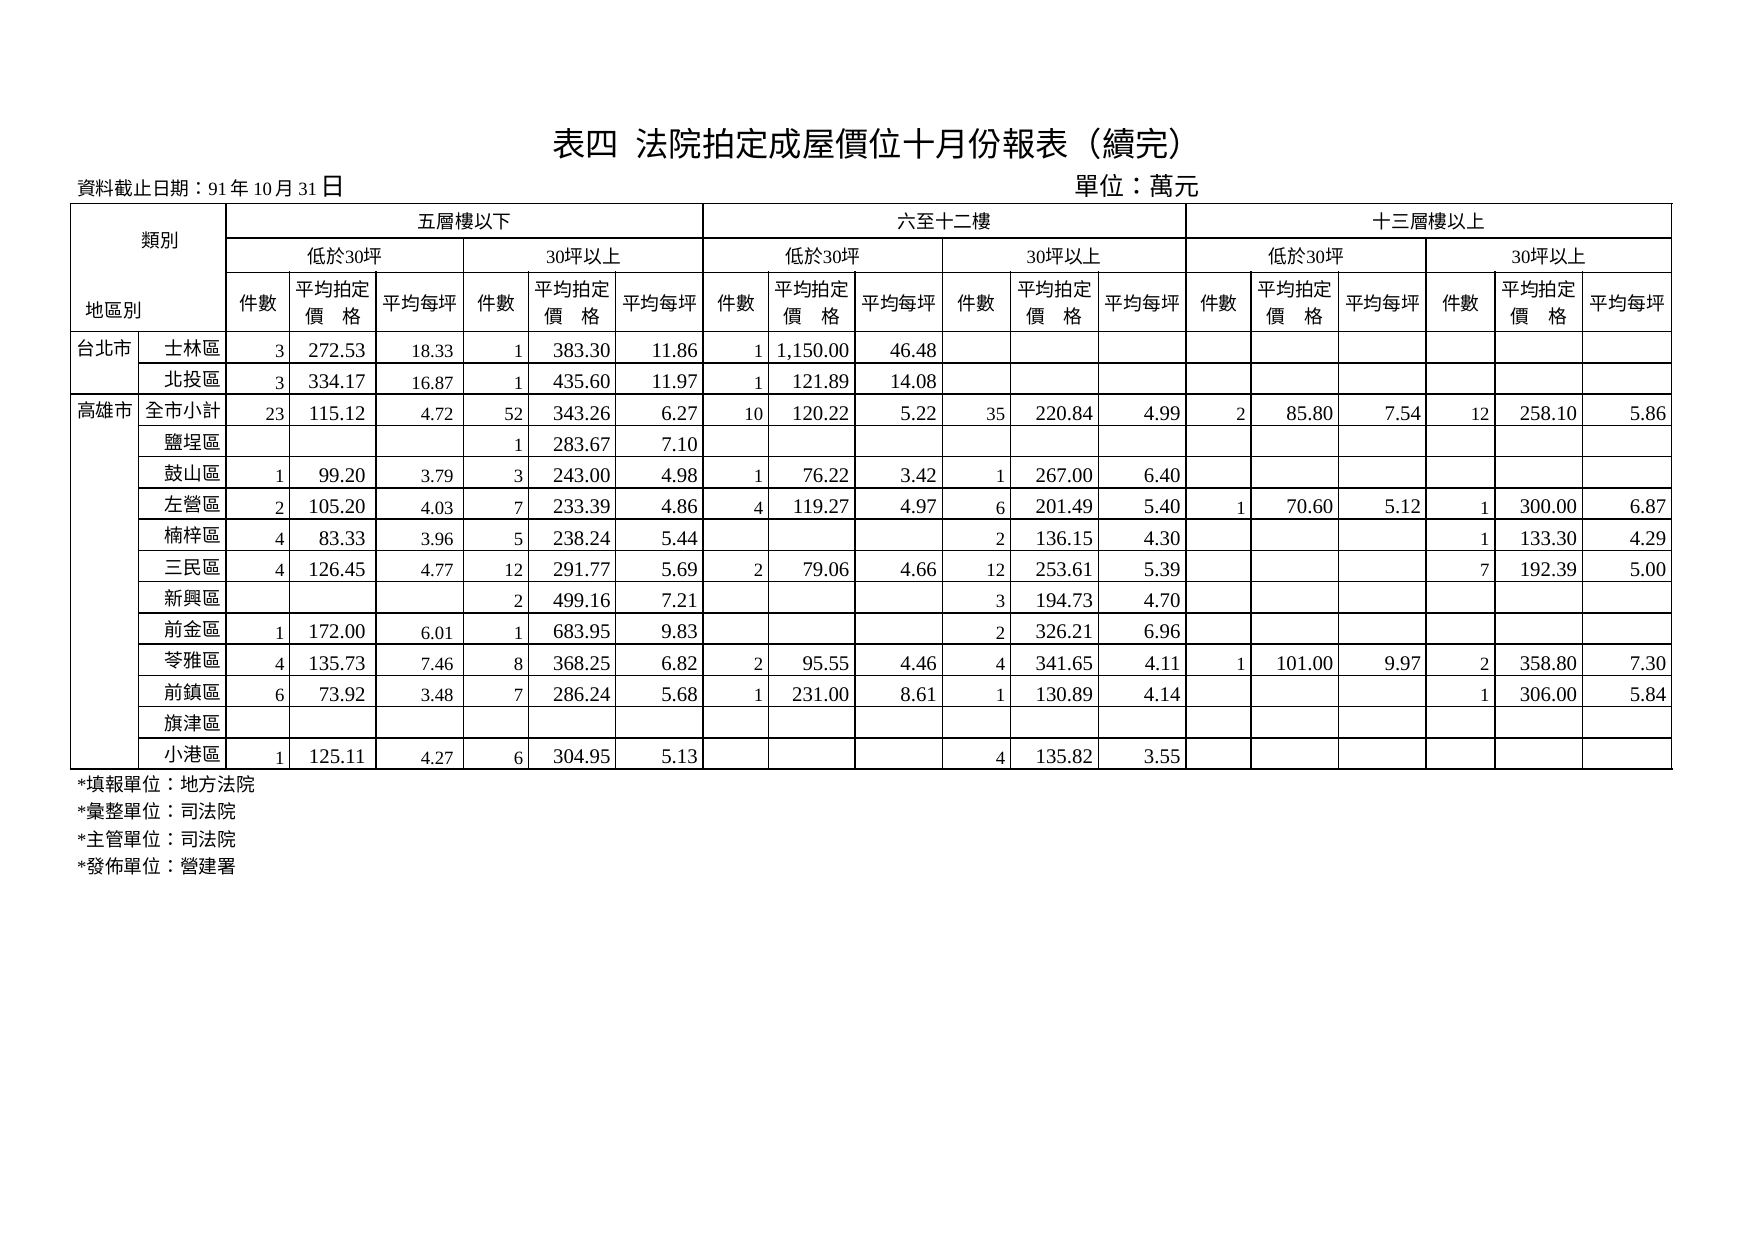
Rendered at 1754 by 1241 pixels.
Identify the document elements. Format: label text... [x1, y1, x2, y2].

table_cell 267.00 [1011, 457, 1098, 487]
table_cell [1427, 739, 1494, 768]
table_cell 1,150.00 [769, 332, 854, 362]
table_cell 1 [704, 676, 768, 706]
table_cell 5.69 [616, 551, 702, 581]
text *填報單位：地方法院 [77, 770, 1677, 797]
table_cell 6.01 [377, 614, 463, 643]
table_cell [1099, 332, 1185, 362]
table_cell [1427, 614, 1494, 643]
table_cell 85.80 [1252, 395, 1338, 424]
table_cell 11.97 [616, 364, 702, 393]
table_cell 平均每坪 [1583, 273, 1671, 331]
table_cell 低於30坪 [227, 239, 463, 271]
table_cell [71, 643, 138, 674]
table_cell 鹽埕區 [139, 426, 225, 456]
table_cell 4.27 [377, 739, 463, 768]
table_cell 258.10 [1496, 395, 1582, 424]
table_cell 30坪以上 [464, 239, 702, 271]
table_cell 238.24 [529, 520, 615, 549]
table_cell [1339, 551, 1425, 581]
table_cell 件數 [704, 273, 768, 331]
table_cell [1339, 364, 1425, 393]
table_cell 件數 [943, 273, 1010, 331]
table_cell 135.82 [1011, 739, 1098, 768]
table_cell 133.30 [1496, 520, 1582, 549]
table_cell [1011, 707, 1098, 737]
table_cell [1187, 614, 1250, 643]
table_cell 306.00 [1496, 676, 1582, 706]
table_cell 1 [464, 426, 528, 456]
table_cell 小港區 [139, 739, 225, 768]
table_cell 70.60 [1252, 489, 1338, 518]
table_cell [227, 582, 289, 612]
table_cell [704, 582, 768, 612]
table_cell 5.12 [1339, 489, 1425, 518]
table_cell [704, 739, 768, 768]
table_cell 件數 [227, 273, 289, 331]
table_cell 83.33 [290, 520, 375, 549]
table_cell [856, 426, 942, 456]
table_cell 8 [464, 645, 528, 674]
table_cell [856, 739, 942, 768]
table_cell 300.00 [1496, 489, 1582, 518]
table_cell 6.40 [1099, 457, 1185, 487]
table_cell [1496, 457, 1582, 487]
table_cell [1252, 426, 1338, 456]
table_cell [1187, 739, 1250, 768]
table_cell 272.53 [290, 332, 375, 362]
table_cell 5.84 [1583, 676, 1671, 706]
table_cell [1187, 332, 1250, 362]
table_cell [71, 550, 138, 581]
table_cell 121.89 [769, 364, 854, 393]
table_cell 119.27 [769, 489, 854, 518]
table_cell 6.82 [616, 645, 702, 674]
table_cell [1339, 426, 1425, 456]
table_cell [1339, 707, 1425, 737]
text *主管單位：司法院 [77, 824, 1677, 851]
table_cell 5.13 [616, 739, 702, 768]
table_cell 101.00 [1252, 645, 1338, 674]
table_cell [1496, 582, 1582, 612]
table_cell [1496, 707, 1582, 737]
table_cell 4.46 [856, 645, 942, 674]
table_cell [943, 364, 1010, 393]
table_cell 1 [1187, 489, 1250, 518]
table_cell [943, 332, 1010, 362]
table_cell [856, 707, 942, 737]
table_cell 鼓山區 [139, 457, 225, 487]
table_cell 4.30 [1099, 520, 1185, 549]
table_cell [1252, 707, 1338, 737]
table_cell [1583, 332, 1671, 362]
table_cell 平均拍定價 格 [290, 273, 375, 331]
table_cell [377, 582, 463, 612]
table_cell 286.24 [529, 676, 615, 706]
table_cell 全市小計 [139, 395, 225, 424]
table_cell 1 [1427, 520, 1494, 549]
table_cell [704, 707, 768, 737]
table_cell [943, 707, 1010, 737]
table_cell 4.66 [856, 551, 942, 581]
table_cell 件數 [464, 273, 528, 331]
table_cell [464, 707, 528, 737]
table_cell [1339, 520, 1425, 549]
table_header 十三層樓以上 [1187, 204, 1671, 237]
table_cell 7.10 [616, 426, 702, 456]
table_cell 7 [464, 489, 528, 518]
table_cell [1496, 739, 1582, 768]
table_cell 3 [227, 332, 289, 362]
table_cell 6 [464, 739, 528, 768]
table_cell [1011, 332, 1098, 362]
table_cell 1 [704, 332, 768, 362]
table_cell 46.48 [856, 332, 942, 362]
table_cell 326.21 [1011, 614, 1098, 643]
table_cell 1 [464, 614, 528, 643]
table_cell 平均每坪 [377, 273, 463, 331]
table_cell [71, 362, 138, 393]
table_header 五層樓以下 [227, 204, 702, 237]
table_cell [71, 675, 138, 706]
table_cell 5 [464, 520, 528, 549]
table_cell [290, 707, 375, 737]
table_cell 99.20 [290, 457, 375, 487]
table_cell [1252, 582, 1338, 612]
table_cell [1011, 426, 1098, 456]
table_cell [769, 582, 854, 612]
table_cell 平均每坪 [1339, 273, 1425, 331]
table_cell 368.25 [529, 645, 615, 674]
table_cell 3 [464, 457, 528, 487]
table_cell 383.30 [529, 332, 615, 362]
table_cell [1099, 707, 1185, 737]
table_cell [704, 426, 768, 456]
table_cell 4.77 [377, 551, 463, 581]
table_cell 253.61 [1011, 551, 1098, 581]
table_cell 平均拍定價 格 [1011, 273, 1098, 331]
table_cell [71, 706, 138, 737]
table_cell 9.97 [1339, 645, 1425, 674]
table_cell 北投區 [139, 364, 225, 393]
table_cell 76.22 [769, 457, 854, 487]
text *彙整單位：司法院 [77, 797, 1677, 824]
table_cell 4 [943, 645, 1010, 674]
table_cell 平均拍定價 格 [1252, 273, 1338, 331]
table_cell 4 [227, 520, 289, 549]
table_cell 4 [227, 551, 289, 581]
table_cell 前鎮區 [139, 676, 225, 706]
table_cell [1187, 364, 1250, 393]
table_cell 旗津區 [139, 707, 225, 737]
table_cell 5.86 [1583, 395, 1671, 424]
table_cell 平均每坪 [1099, 273, 1185, 331]
table_cell 2 [704, 645, 768, 674]
table_cell 4.86 [616, 489, 702, 518]
table_cell [1427, 457, 1494, 487]
table_cell 7 [1427, 551, 1494, 581]
table_cell [943, 426, 1010, 456]
table_cell 233.39 [529, 489, 615, 518]
table_cell 136.15 [1011, 520, 1098, 549]
table_cell [1252, 551, 1338, 581]
table_cell [1252, 614, 1338, 643]
table_cell 4 [227, 645, 289, 674]
table_cell 2 [464, 582, 528, 612]
table_cell 1 [227, 457, 289, 487]
table_cell 7.30 [1583, 645, 1671, 674]
table_cell 334.17 [290, 364, 375, 393]
table_cell [704, 614, 768, 643]
table_cell 3.55 [1099, 739, 1185, 768]
table_cell [1427, 582, 1494, 612]
table_cell [1583, 582, 1671, 612]
table_cell [1427, 707, 1494, 737]
table_cell [71, 737, 138, 768]
table_cell [769, 707, 854, 737]
table_cell 6 [227, 676, 289, 706]
table_cell [769, 426, 854, 456]
table_cell 5.22 [856, 395, 942, 424]
table_cell 7.54 [1339, 395, 1425, 424]
table_cell 291.77 [529, 551, 615, 581]
table_cell [1187, 520, 1250, 549]
table_cell 8.61 [856, 676, 942, 706]
table_cell 4.11 [1099, 645, 1185, 674]
table_cell 126.45 [290, 551, 375, 581]
table_cell [290, 426, 375, 456]
table_cell 楠梓區 [139, 520, 225, 549]
table_cell 3 [943, 582, 1010, 612]
table_cell [1339, 332, 1425, 362]
table_cell 4.98 [616, 457, 702, 487]
table_cell 52 [464, 395, 528, 424]
table_cell 1 [704, 457, 768, 487]
table_cell 23 [227, 395, 289, 424]
table_cell [1252, 332, 1338, 362]
table_cell 6.87 [1583, 489, 1671, 518]
table_cell [71, 518, 138, 549]
table_cell 苓雅區 [139, 645, 225, 674]
table_cell [1252, 364, 1338, 393]
table_cell 12 [943, 551, 1010, 581]
table_cell 231.00 [769, 676, 854, 706]
table_cell [1252, 739, 1338, 768]
table_cell [1427, 332, 1494, 362]
table_cell [769, 739, 854, 768]
table_cell 士林區 [139, 332, 225, 362]
table_cell 14.08 [856, 364, 942, 393]
table_cell [1583, 707, 1671, 737]
table_cell 283.67 [529, 426, 615, 456]
table_cell 4.70 [1099, 582, 1185, 612]
table_cell [856, 582, 942, 612]
table_cell 件數 [1187, 273, 1250, 331]
table_cell 低於30坪 [1187, 239, 1425, 271]
table_cell 件數 [1427, 273, 1494, 331]
table_cell 平均每坪 [616, 273, 702, 331]
table_cell [1496, 364, 1582, 393]
table_cell [1187, 457, 1250, 487]
table_cell 5.68 [616, 676, 702, 706]
table_cell 358.80 [1496, 645, 1582, 674]
table_cell [71, 581, 138, 612]
table_cell [1496, 426, 1582, 456]
table_cell [1099, 364, 1185, 393]
table_cell 435.60 [529, 364, 615, 393]
table_cell 平均每坪 [856, 273, 942, 331]
table_cell [769, 614, 854, 643]
table_cell [1252, 520, 1338, 549]
table_cell 7 [464, 676, 528, 706]
table_cell [71, 612, 138, 643]
table_cell [529, 707, 615, 737]
table_cell [1339, 676, 1425, 706]
table_cell 平均拍定價 格 [529, 273, 615, 331]
table_cell 194.73 [1011, 582, 1098, 612]
table_cell [1427, 364, 1494, 393]
table_cell [1252, 676, 1338, 706]
table_cell 4 [704, 489, 768, 518]
table_cell [1011, 364, 1098, 393]
table_cell 10 [704, 395, 768, 424]
table_cell 1 [464, 332, 528, 362]
table_cell 73.92 [290, 676, 375, 706]
table_cell [377, 707, 463, 737]
table_cell 5.40 [1099, 489, 1185, 518]
table_cell 3 [227, 364, 289, 393]
table_cell [1187, 676, 1250, 706]
table_cell 1 [943, 676, 1010, 706]
table_cell 2 [704, 551, 768, 581]
table_cell 9.83 [616, 614, 702, 643]
table_cell 30坪以上 [1427, 239, 1671, 271]
table_cell 1 [1427, 676, 1494, 706]
table_cell 105.20 [290, 489, 375, 518]
table_cell [1339, 739, 1425, 768]
table_cell 135.73 [290, 645, 375, 674]
table_cell 16.87 [377, 364, 463, 393]
table_cell 5.39 [1099, 551, 1185, 581]
table_cell [290, 582, 375, 612]
table_cell 4.29 [1583, 520, 1671, 549]
table_cell 前金區 [139, 614, 225, 643]
table_cell 4.14 [1099, 676, 1185, 706]
table_cell [1583, 426, 1671, 456]
table_cell 6.27 [616, 395, 702, 424]
table_cell 台北市 [71, 332, 138, 362]
table_cell 243.00 [529, 457, 615, 487]
table_cell 12 [1427, 395, 1494, 424]
table_cell 7.46 [377, 645, 463, 674]
table_cell [377, 426, 463, 456]
table_cell 1 [1187, 645, 1250, 674]
text *發佈單位：營建署 [77, 851, 1677, 878]
table_cell 2 [1187, 395, 1250, 424]
table_cell [1496, 332, 1582, 362]
table_cell 3.42 [856, 457, 942, 487]
table_cell 1 [1427, 489, 1494, 518]
table_cell 高雄市 [71, 395, 138, 424]
table_cell 低於30坪 [704, 239, 942, 271]
table_cell [1187, 582, 1250, 612]
table_cell 115.12 [290, 395, 375, 424]
table_cell 201.49 [1011, 489, 1098, 518]
table_cell 4.99 [1099, 395, 1185, 424]
table_cell 2 [227, 489, 289, 518]
table_cell 新興區 [139, 582, 225, 612]
table_cell [616, 707, 702, 737]
table_cell [71, 487, 138, 518]
table_cell 341.65 [1011, 645, 1098, 674]
table_cell [1339, 614, 1425, 643]
table_cell [227, 707, 289, 737]
table_cell [856, 520, 942, 549]
table_cell [1583, 364, 1671, 393]
table_header 類別 地區別 [71, 204, 225, 331]
table_cell [1187, 551, 1250, 581]
table_cell 18.33 [377, 332, 463, 362]
table_cell [71, 456, 138, 487]
table_cell [1583, 457, 1671, 487]
table_cell 220.84 [1011, 395, 1098, 424]
table_cell 平均拍定價 格 [769, 273, 854, 331]
table_cell 11.86 [616, 332, 702, 362]
table_cell [704, 520, 768, 549]
table_cell 79.06 [769, 551, 854, 581]
table_cell 1 [464, 364, 528, 393]
table_cell 7.21 [616, 582, 702, 612]
table_header 六至十二樓 [704, 204, 1185, 237]
table_cell 三民區 [139, 551, 225, 581]
table_cell 4 [943, 739, 1010, 768]
table_cell 2 [1427, 645, 1494, 674]
table_cell 2 [943, 614, 1010, 643]
table_cell 192.39 [1496, 551, 1582, 581]
table_cell 1 [704, 364, 768, 393]
table_cell 343.26 [529, 395, 615, 424]
table_cell [1187, 707, 1250, 737]
table_cell 3.48 [377, 676, 463, 706]
table_cell 5.00 [1583, 551, 1671, 581]
table_cell [769, 520, 854, 549]
table_cell 12 [464, 551, 528, 581]
table_cell [1583, 614, 1671, 643]
table_cell 30坪以上 [943, 239, 1185, 271]
table_cell [1583, 739, 1671, 768]
table_cell 120.22 [769, 395, 854, 424]
table_cell 4.97 [856, 489, 942, 518]
table_cell 6.96 [1099, 614, 1185, 643]
table_cell 3.79 [377, 457, 463, 487]
table_cell 304.95 [529, 739, 615, 768]
table_cell [71, 425, 138, 456]
table_cell 35 [943, 395, 1010, 424]
table_cell 5.44 [616, 520, 702, 549]
table_cell [1496, 614, 1582, 643]
table_cell 1 [943, 457, 1010, 487]
table_cell [1339, 582, 1425, 612]
table_cell 1 [227, 614, 289, 643]
table_cell 2 [943, 520, 1010, 549]
table_cell 4.72 [377, 395, 463, 424]
table_cell 1 [227, 739, 289, 768]
table_cell [1427, 426, 1494, 456]
table_cell [1187, 426, 1250, 456]
table_cell [856, 614, 942, 643]
text 表四 法院拍定成屋價位十月份報表（續完） [77, 118, 1677, 166]
table_cell 3.96 [377, 520, 463, 549]
table_cell 683.95 [529, 614, 615, 643]
table_cell 95.55 [769, 645, 854, 674]
table_cell 6 [943, 489, 1010, 518]
table_cell [1339, 457, 1425, 487]
text 資料截止日期：91年10月31日 單位：萬元 [77, 166, 1677, 203]
table_cell 125.11 [290, 739, 375, 768]
table_cell 499.16 [529, 582, 615, 612]
table_cell 4.03 [377, 489, 463, 518]
table_cell [1252, 457, 1338, 487]
table_cell 左營區 [139, 489, 225, 518]
table_cell [227, 426, 289, 456]
table_cell 平均拍定價 格 [1496, 273, 1582, 331]
table_cell 172.00 [290, 614, 375, 643]
table_cell 130.89 [1011, 676, 1098, 706]
table_cell [1099, 426, 1185, 456]
